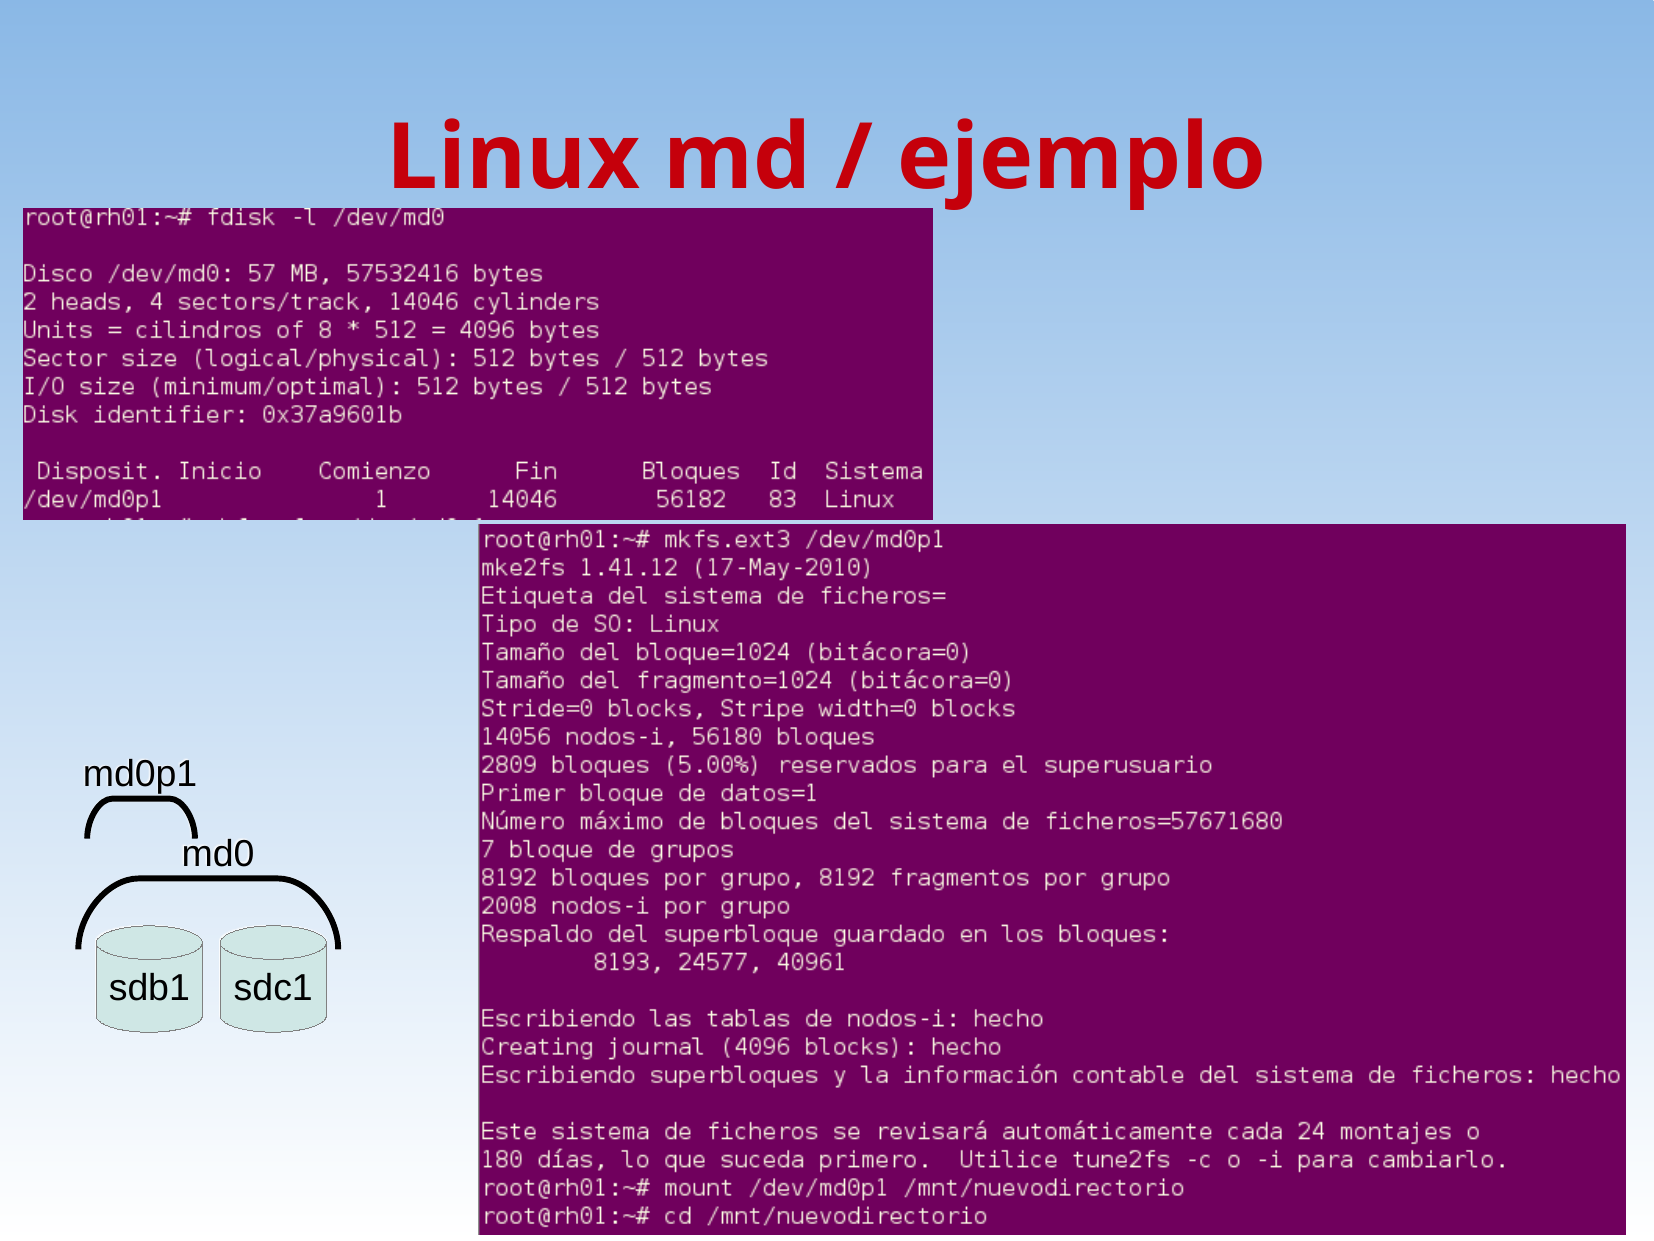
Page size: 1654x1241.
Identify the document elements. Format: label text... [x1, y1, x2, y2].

picture [23, 208, 933, 520]
text_box sdc1 [220, 925, 327, 1033]
text_box md0p1 [68, 745, 213, 803]
picture [478, 524, 1626, 1235]
text_box sdb1 [96, 925, 203, 1033]
title Linux md / ejemplo [82, 49, 1571, 257]
text_box md0 [166, 825, 270, 875]
